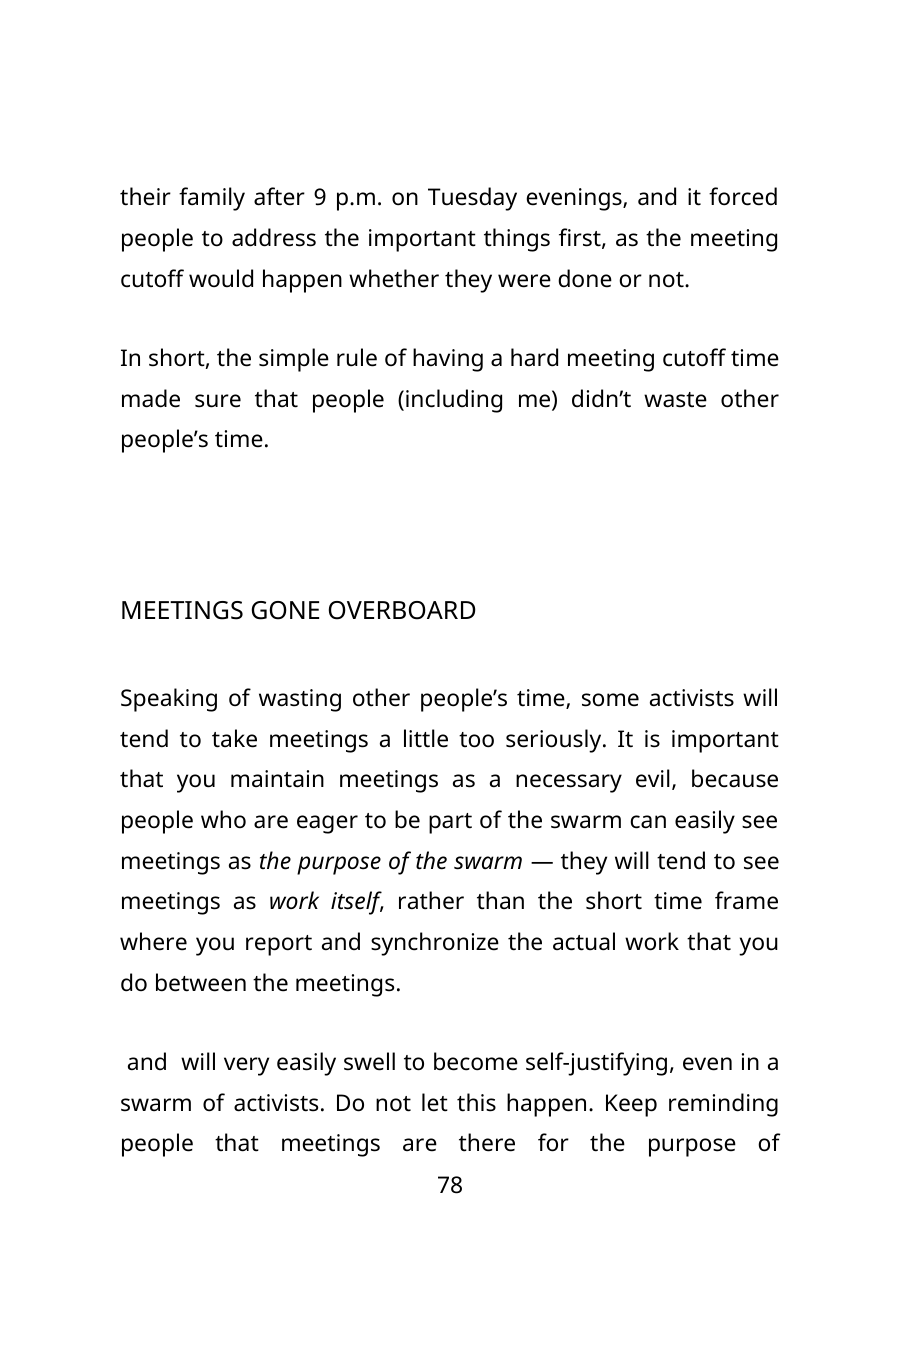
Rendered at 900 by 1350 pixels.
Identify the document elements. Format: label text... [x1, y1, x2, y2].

text their family after 9 p.m. on Tuesday evenings, and it forced people to address the important things first, as the meeting cutoff would happen whether they were done or not. [120, 181, 780, 294]
text and will very easily swell to become self-justifying, even in a swarm of activists. Do not let this happen. Keep reminding people that meetings are there for the purpose of [120, 1046, 780, 1159]
text In short, the simple rule of having a hard meeting cutoff time made sure that people (including me) didn’t waste other people’s time. [120, 342, 780, 454]
text Meetings gone overboard [120, 593, 780, 627]
text Speaking of wasting other people’s time, some activists will tend to take meetings a little too seriously. It is important that you maintain meetings as a necessary evil, because people who are eager to be part of the swarm can easily see meetings as the purpose of the swarm — they will tend to see meetings as work itself, rather than the short time frame where you report and synchronize the actual work that you do between the meetings. [120, 682, 780, 998]
